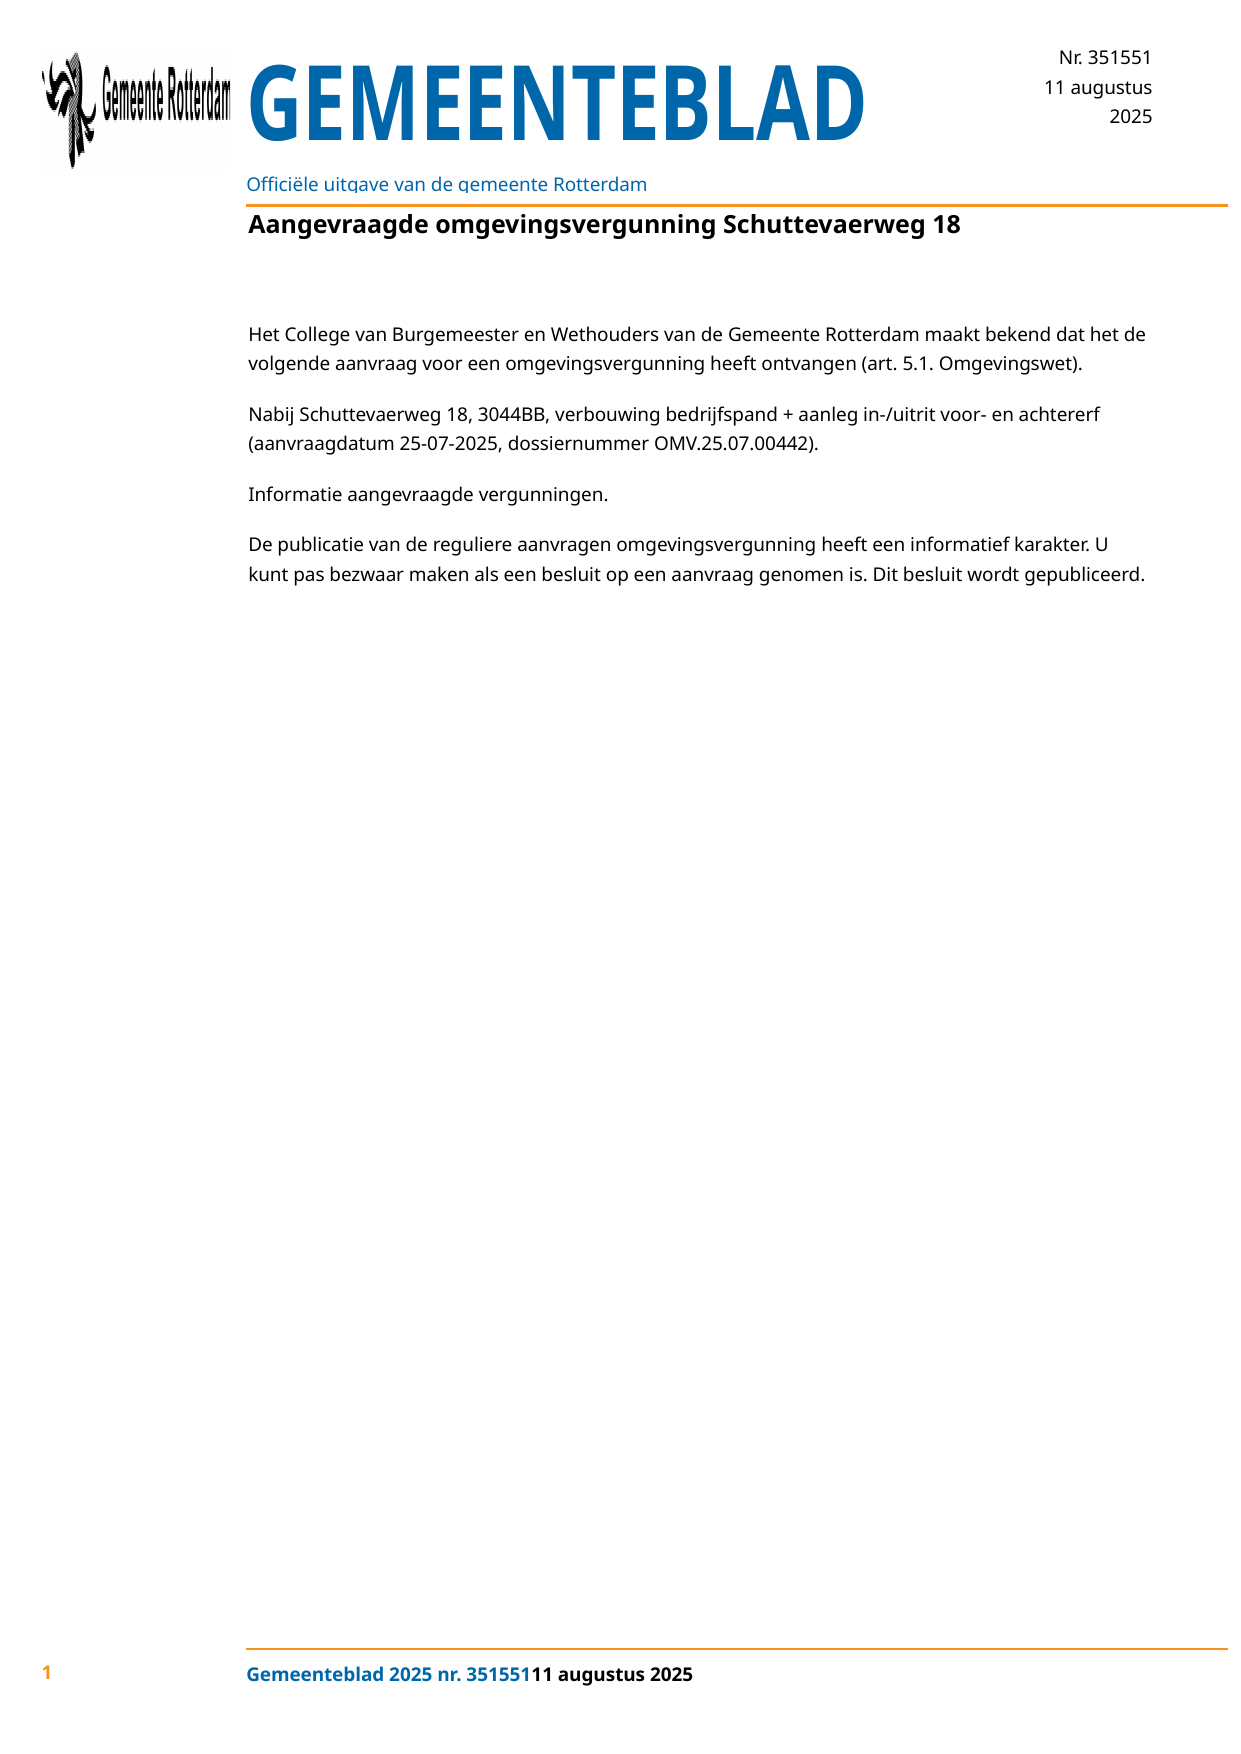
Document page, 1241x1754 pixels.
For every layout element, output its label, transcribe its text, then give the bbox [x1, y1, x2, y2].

text De publicatie van de reguliere aanvragen omgevingsvergunning heeft een informatief karakter. U kunt pas bezwaar maken als een besluit op een aanvraag genomen is. Dit besluit wordt gepubliceerd. [248, 531, 1152, 586]
text Aangevraagde omgevingsvergunning Schuttevaerweg 18 [248, 207, 1152, 241]
picture [41, 47, 231, 172]
text Nabij Schuttevaerweg 18, 3044BB, verbouwing bedrijfspand + aanleg in-/uitrit voor- en achtererf (aanvraagdatum 25-07-2025, dossiernummer OMV.25.07.00442). [248, 401, 1152, 456]
text Het College van Burgemeester en Wethouders van de Gemeente Rotterdam maakt bekend dat het de volgende aanvraag voor een omgevingsvergunning heeft ontvangen (art. 5.1. Omgevingswet). [248, 321, 1152, 376]
text Informatie aangevraagde vergunningen. [248, 481, 1152, 506]
